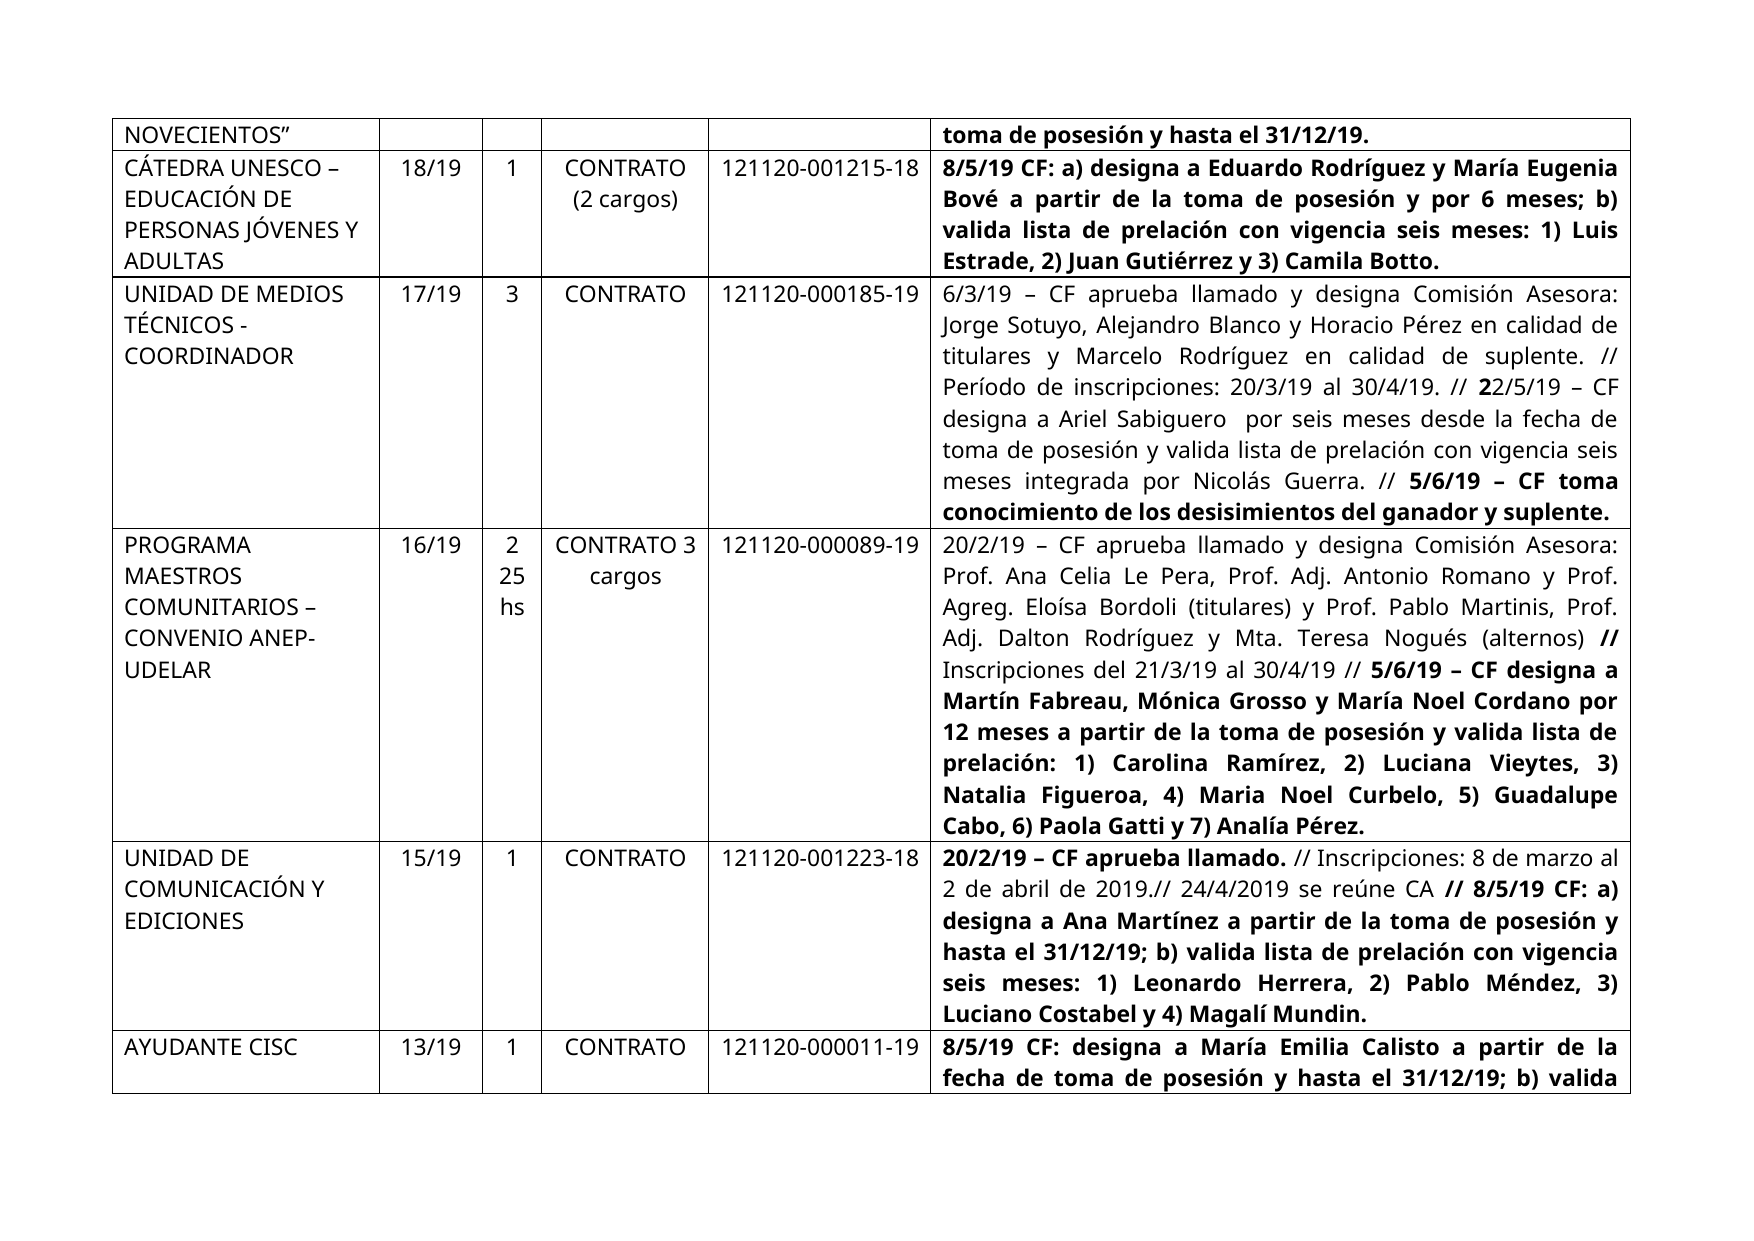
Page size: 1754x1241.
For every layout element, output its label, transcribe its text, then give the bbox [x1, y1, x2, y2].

table_cell CÁTEDRA UNESCO – EDUCACIÓN DE PERSONAS JÓVENES Y ADULTAS [113, 151, 379, 276]
table_cell 3 [483, 278, 541, 527]
table_cell CONTRATO [542, 278, 708, 527]
table_cell AYUDANTE CISC [113, 1031, 379, 1093]
table_cell 121120-000089-19 [709, 529, 930, 841]
table_cell [483, 119, 541, 150]
table_cell [380, 119, 482, 150]
table_cell 121120-000011-19 [709, 1031, 930, 1093]
table_cell 6/3/19 – CF aprueba llamado y designa Comisión Asesora: Jorge Sotuyo, Alejandro Blanco y Horacio Pérez en calidad de titulares y Marcelo Rodríguez en calidad de suplente. // Período de inscripciones: 20/3/19 al 30/4/19. // 22/5/19 – CF designa a Ariel Sabiguero por seis meses desde la fecha de toma de posesión y valida lista de prelación con vigencia seis meses integrada por Nicolás Guerra. // 5/6/19 – CF toma conocimiento de los desisimientos del ganador y suplente. [931, 278, 1630, 527]
table_cell [709, 119, 930, 150]
table_cell PROGRAMA MAESTROS COMUNITARIOS – CONVENIO ANEP-UDELAR [113, 529, 379, 841]
table_cell 121120-001223-18 [709, 842, 930, 1029]
table_cell 1 [483, 842, 541, 1029]
table_cell 17/19 [380, 278, 482, 527]
table_cell 18/19 [380, 151, 482, 276]
table_cell 20/2/19 – CF aprueba llamado. // Inscripciones: 8 de marzo al 2 de abril de 2019.// 24/4/2019 se reúne CA // 8/5/19 CF: a) designa a Ana Martínez a partir de la toma de posesión y hasta el 31/12/19; b) valida lista de prelación con vigencia seis meses: 1) Leonardo Herrera, 2) Pablo Méndez, 3) Luciano Costabel y 4) Magalí Mundin. [931, 842, 1630, 1029]
table_cell [542, 119, 708, 150]
table_cell 121120-001215-18 [709, 151, 930, 276]
table_cell 20/2/19 – CF aprueba llamado y designa Comisión Asesora: Prof. Ana Celia Le Pera, Prof. Adj. Antonio Romano y Prof. Agreg. Eloísa Bordoli (titulares) y Prof. Pablo Martinis, Prof. Adj. Dalton Rodríguez y Mta. Teresa Nogués (alternos) // Inscripciones del 21/3/19 al 30/4/19 // 5/6/19 – CF designa a Martín Fabreau, Mónica Grosso y María Noel Cordano por 12 meses a partir de la toma de posesión y valida lista de prelación: 1) Carolina Ramírez, 2) Luciana Vieytes, 3) Natalia Figueroa, 4) Maria Noel Curbelo, 5) Guadalupe Cabo, 6) Paola Gatti y 7) Analía Pérez. [931, 529, 1630, 841]
table_cell CONTRATO [542, 1031, 708, 1093]
table_cell 8/5/19 CF: designa a María Emilia Calisto a partir de la fecha de toma de posesión y hasta el 31/12/19; b) valida [931, 1031, 1630, 1093]
table_cell CONTRATO [542, 842, 708, 1029]
table_cell UNIDAD DE COMUNICACIÓN Y EDICIONES [113, 842, 379, 1029]
table_cell 1 [483, 1031, 541, 1093]
table_cell 13/19 [380, 1031, 482, 1093]
table_cell NOVECIENTOS” [113, 119, 379, 150]
table_cell UNIDAD DE MEDIOS TÉCNICOS - COORDINADOR [113, 278, 379, 527]
table_cell 8/5/19 CF: a) designa a Eduardo Rodríguez y María Eugenia Bové a partir de la toma de posesión y por 6 meses; b) valida lista de prelación con vigencia seis meses: 1) Luis Estrade, 2) Juan Gutiérrez y 3) Camila Botto. [931, 151, 1630, 276]
table_cell 1 [483, 151, 541, 276]
table_cell 16/19 [380, 529, 482, 841]
table_cell 121120-000185-19 [709, 278, 930, 527]
table_cell 15/19 [380, 842, 482, 1029]
table_cell toma de posesión y hasta el 31/12/19. [931, 119, 1630, 150]
table_cell CONTRATO (2 cargos) [542, 151, 708, 276]
table_cell CONTRATO 3 cargos [542, 529, 708, 841]
table_cell 2 25 hs [483, 529, 541, 841]
